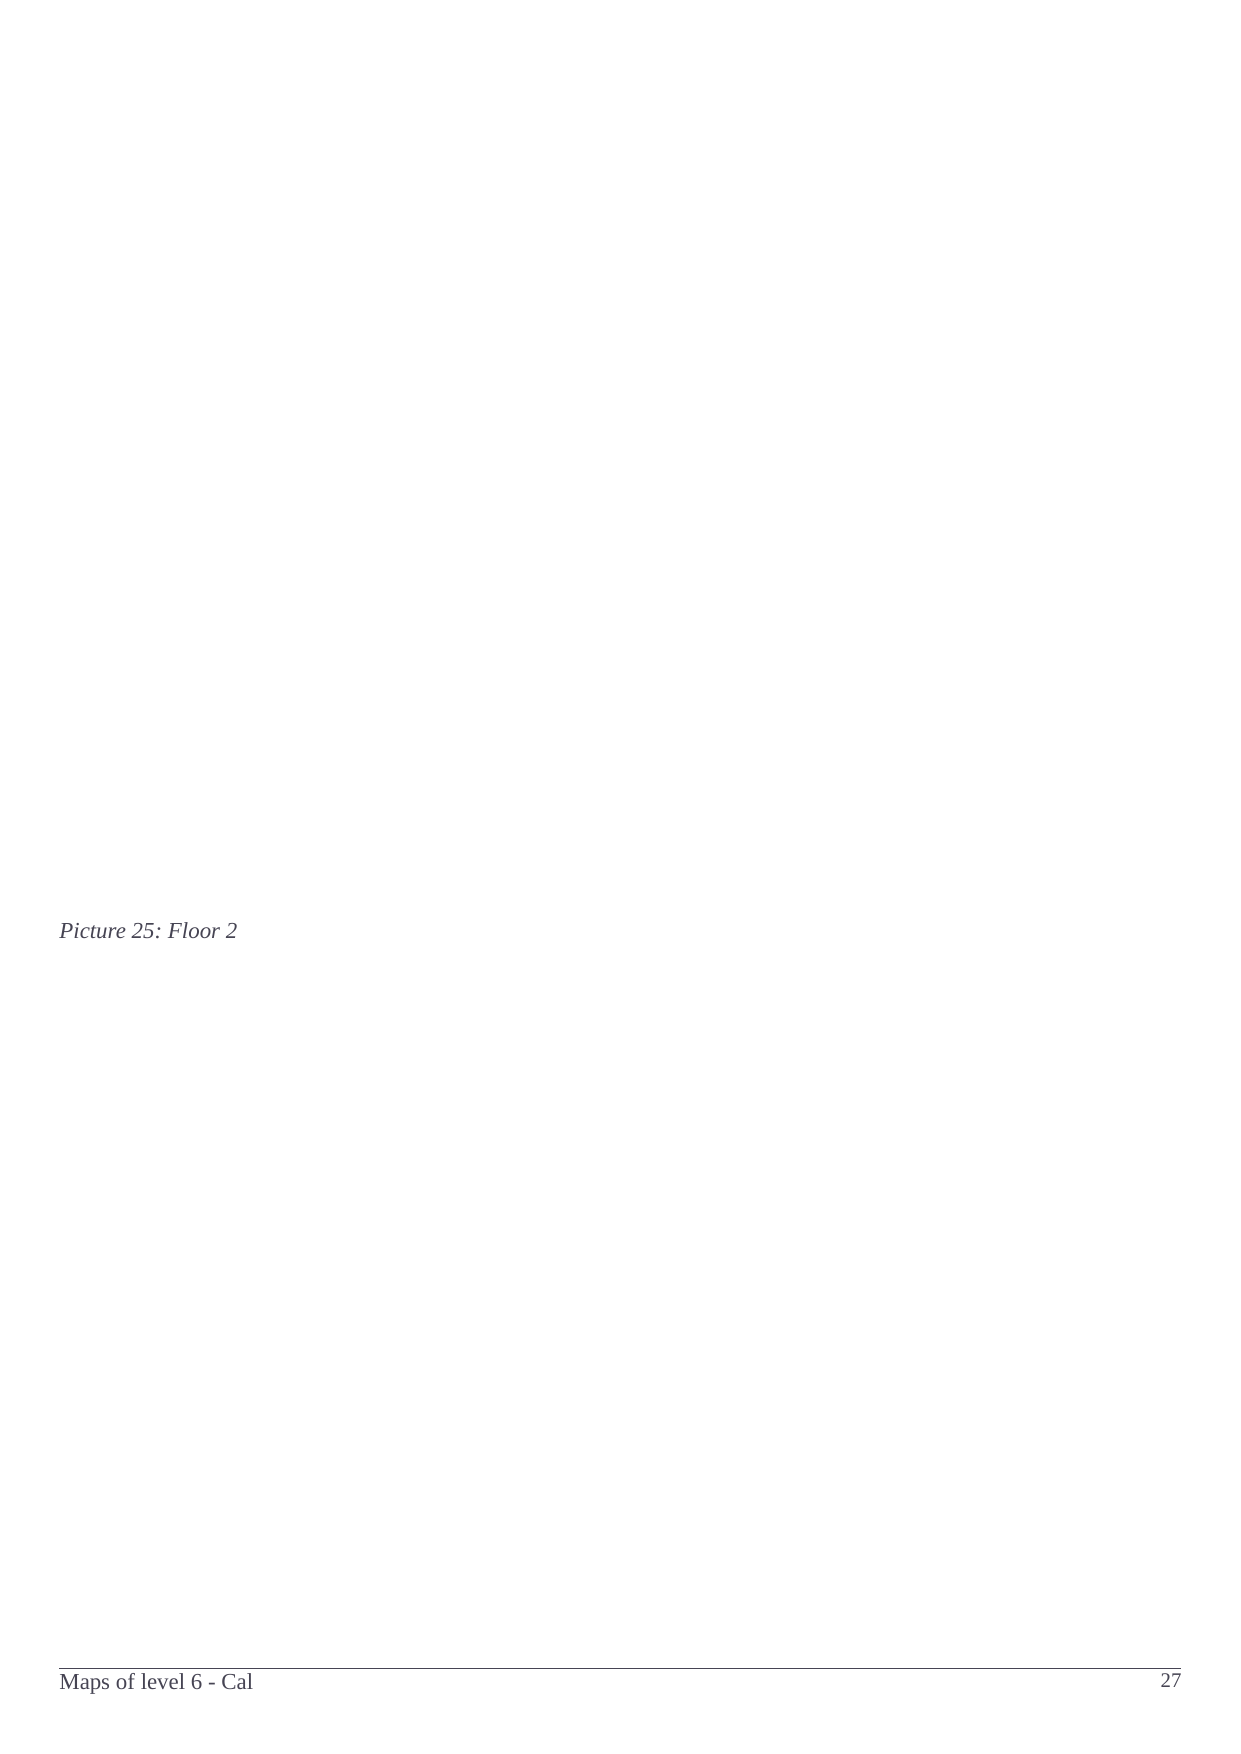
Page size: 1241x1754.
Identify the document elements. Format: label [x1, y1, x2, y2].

table_cell [64, 924, 70, 931]
table_cell [59, 59, 1181, 978]
